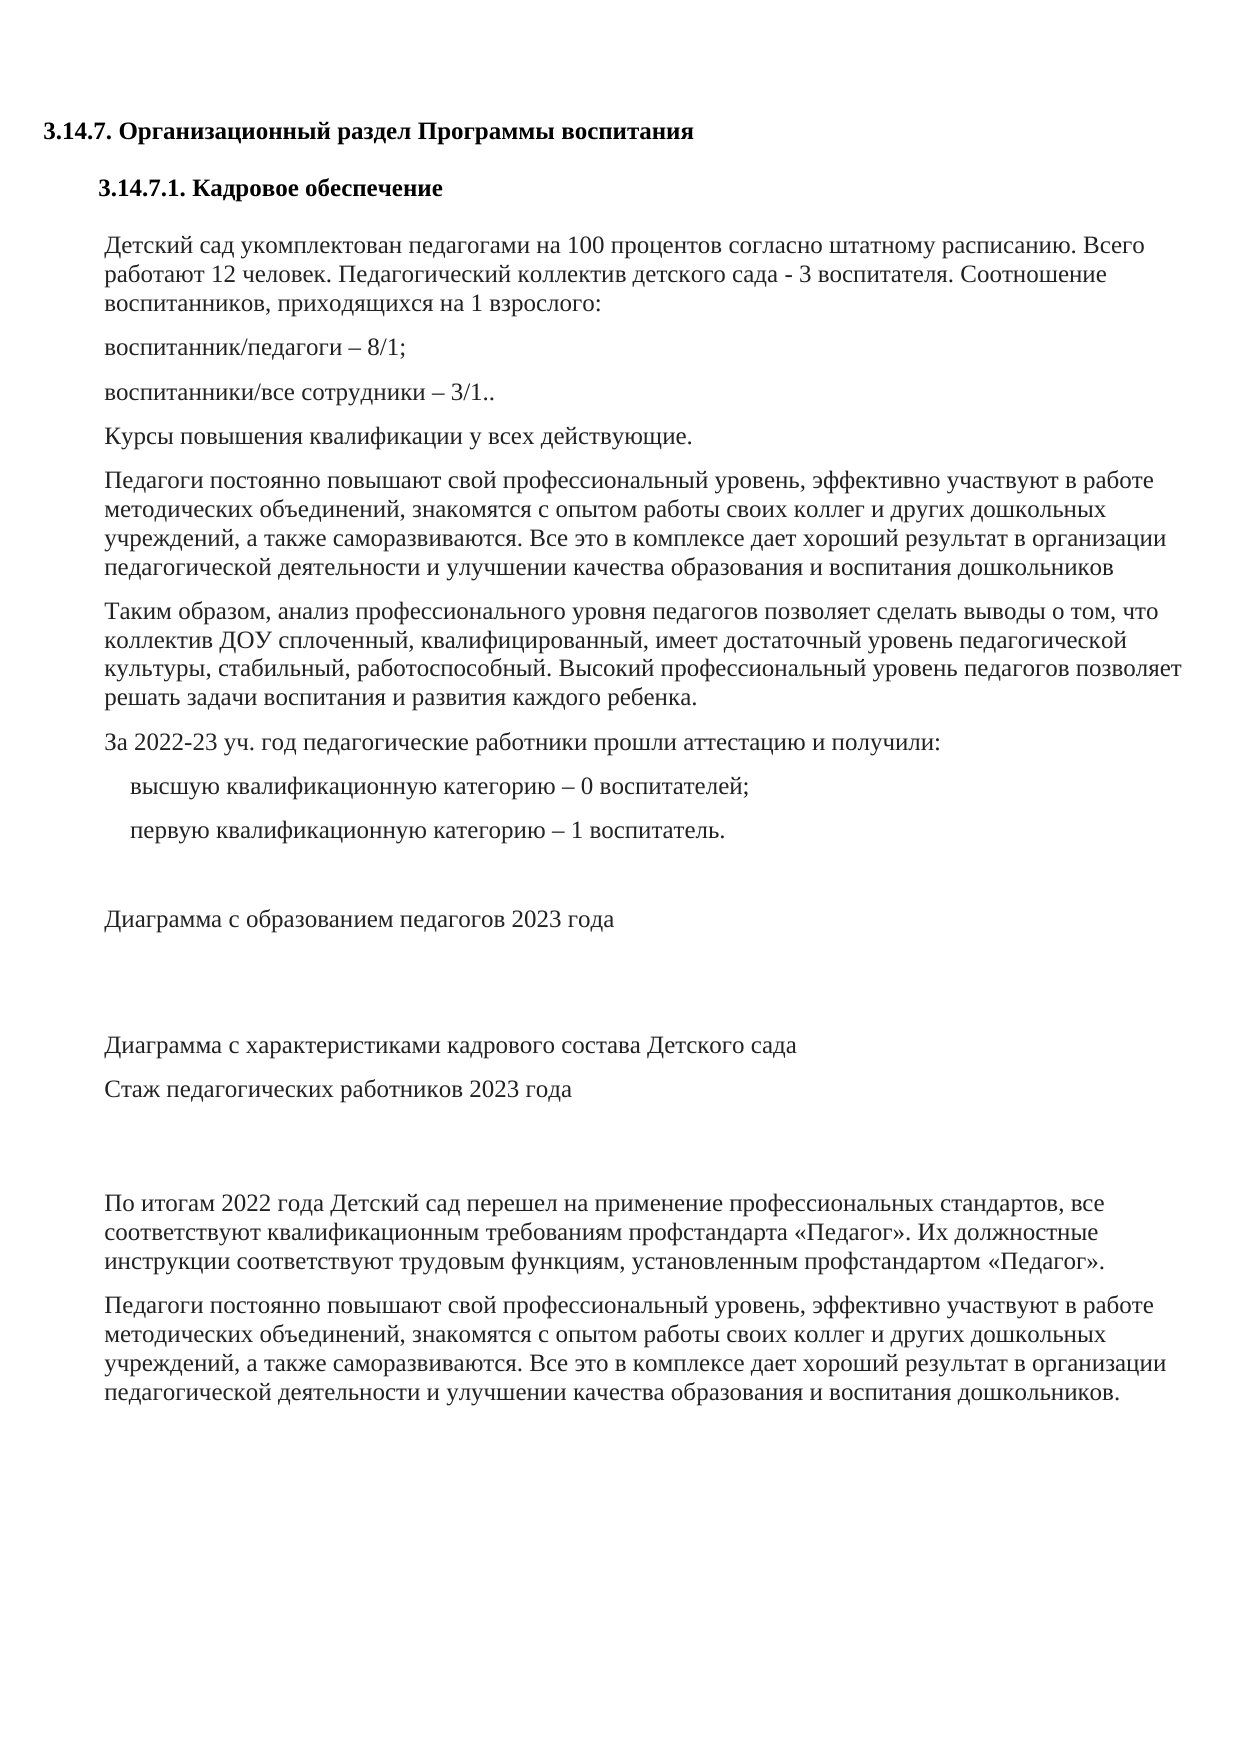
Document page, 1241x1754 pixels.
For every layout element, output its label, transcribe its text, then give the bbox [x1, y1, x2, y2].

text По итогам 2022 года Детский сад перешел на применение профессиональных стандартов, все соответствуют квалификационным требованиям профстандарта «Педагог». Их должностные инструкции соответствуют трудовым функциям, установленным профстандартом «Педагог». [104, 1188, 1205, 1275]
text Диаграмма с образованием педагогов 2023 года [104, 904, 1205, 933]
subtitle Кадровое обеспечение [98, 173, 1205, 202]
text За 2022-23 уч. год педагогические работники прошли аттестацию и получили: [104, 727, 1205, 755]
text воспитанник/педагоги – 8/1; [104, 332, 1205, 361]
text  высшую квалификационную категорию – 0 воспитателей; [104, 771, 1205, 800]
text Детский сад укомплектован педагогами на 100 процентов согласно штатному расписанию. Всего работают 12 человек. Педагогический коллектив детского сада - 3 воспитателя. Соотношение воспитанников, приходящихся на 1 взрослого: [104, 230, 1205, 317]
text Таким образом, анализ профессионального уровня педагогов позволяет сделать выводы о том, что коллектив ДОУ сплоченный, квалифицированный, имеет достаточный уровень педагогической культуры, стабильный, работоспособный. Высокий профессиональный уровень педагогов позволяет решать задачи воспитания и развития каждого ребенка. [104, 596, 1205, 711]
text  первую квалификационную категорию – 1 воспитатель. [104, 815, 1205, 844]
text Стаж педагогических работников 2023 года [104, 1074, 1205, 1103]
list Организационный раздел Программы воспитания [43, 116, 1205, 144]
text Педагоги постоянно повышают свой профессиональный уровень, эффективно участвуют в работе методических объединений, знакомятся с опытом работы своих коллег и других дошкольных учреждений, а также саморазвиваются. Все это в комплексе дает хороший результат в организации педагогической деятельности и улучшении качества образования и воспитания дошкольников [104, 465, 1205, 580]
text Диаграмма с характеристиками кадрового состава Детского сада [104, 1030, 1205, 1059]
text Курсы повышения квалификации у всех действующие. [104, 421, 1205, 450]
text воспитанники/все сотрудники – 3/1.. [104, 377, 1205, 405]
text Педагоги постоянно повышают свой профессиональный уровень, эффективно участвуют в работе методических объединений, знакомятся с опытом работы своих коллег и других дошкольных учреждений, а также саморазвиваются. Все это в комплексе дает хороший результат в организации педагогической деятельности и улучшении качества образования и воспитания дошкольников. [104, 1290, 1205, 1405]
